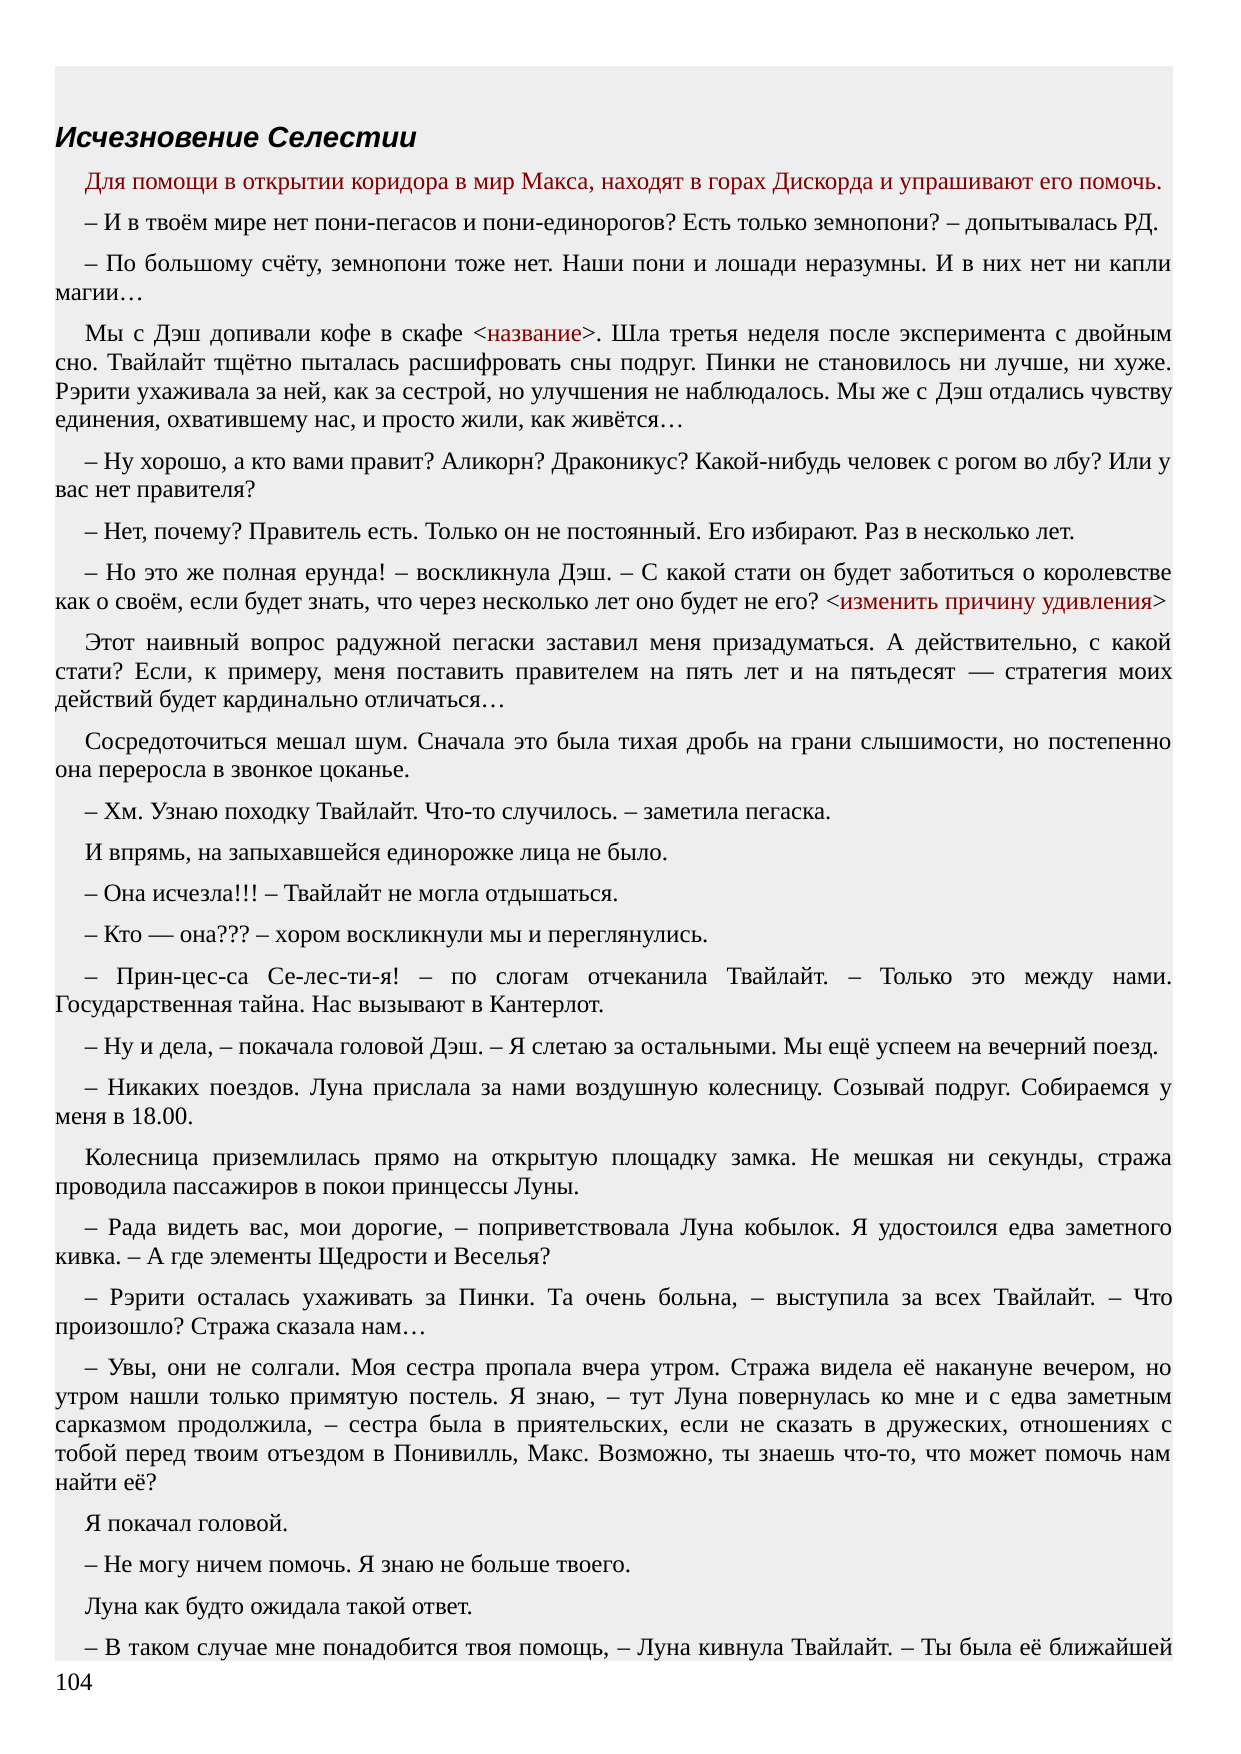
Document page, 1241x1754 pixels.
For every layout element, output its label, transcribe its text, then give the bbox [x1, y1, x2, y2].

text Мы с Дэш допивали кофе в cкафе <название>. Шла третья неделя после эксперимента с двойным сно. Твайлайт тщётно пыталась расшифровать сны подруг. Пинки не становилось ни лучше, ни хуже. Рэрити ухаживала за ней, как за сестрой, но улучшения не наблюдалось. Мы же с Дэш отдались чувству единения, охватившему нас, и просто жили, как живётся… [55, 318, 1173, 433]
text – Хм. Узнаю походку Твайлайт. Что-то случилось. – заметила пегаска. [55, 796, 1173, 824]
text – И в твоём мире нет пони-пегасов и пони-единорогов? Есть только земнопони? – допытывалась РД. [55, 207, 1173, 236]
text – Никаких поездов. Луна прислала за нами воздушную колесницу. Созывай подруг. Собираемся у меня в 18.00. [55, 1072, 1173, 1129]
text Колесница приземлилась прямо на открытую площадку замка. Не мешкая ни секунды, стража проводила пассажиров в покои принцессы Луны. [55, 1142, 1173, 1199]
text И впрямь, на запыхавшейся единорожке лица не было. [55, 837, 1173, 866]
text – Нет, почему? Правитель есть. Только он не постоянный. Его избирают. Раз в несколько лет. [55, 516, 1173, 544]
text Сосредоточиться мешал шум. Сначала это была тихая дробь на грани слышимости, но постепенно она переросла в звонкое цоканье. [55, 726, 1173, 783]
text – Прин-цес-са Се-лес-ти-я! – по слогам отчеканила Твайлайт. – Только это между нами. Государственная тайна. Нас вызывают в Кантерлот. [55, 961, 1173, 1018]
text – Увы, они не солгали. Моя сестра пропала вчера утром. Стража видела её накануне вечером, но утром нашли только примятую постель. Я знаю, – тут Луна повернулась ко мне и с едва заметным сарказмом продолжила, – сестра была в приятельских, если не сказать в дружеских, отношениях с тобой перед твоим отъездом в Понивилль, Макс. Возможно, ты знаешь что-то, что может помочь нам найти её? [55, 1352, 1173, 1496]
text Я покачал головой. [55, 1508, 1173, 1537]
text Для помощи в открытии коридора в мир Макса, находят в горах Дискорда и упрашивают его помочь. [55, 166, 1173, 194]
text – Кто — она??? – хором воскликнули мы и переглянулись. [55, 919, 1173, 948]
subtitle Исчезновение Селестии [55, 120, 1173, 153]
text – По большому счёту, земнопони тоже нет. Наши пони и лошади неразумны. И в них нет ни капли магии… [55, 248, 1173, 306]
text – В таком случае мне понадобится твоя помощь, – Луна кивнула Твайлайт. – Ты была её ближайшей [55, 1632, 1173, 1661]
text – Рада видеть вас, мои дорогие, – поприветствовала Луна кобылок. Я удостоился едва заметного кивка. – А где элементы Щедрости и Веселья? [55, 1212, 1173, 1269]
text – Не могу ничем помочь. Я знаю не больше твоего. [55, 1549, 1173, 1578]
text – Ну и дела, – покачала головой Дэш. – Я слетаю за остальными. Мы ещё успеем на вечерний поезд. [55, 1031, 1173, 1059]
text – Ну хорошо, а кто вами правит? Аликорн? Драконикус? Какой-нибудь человек с рогом во лбу? Или у вас нет правителя? [55, 446, 1173, 503]
text – Но это же полная ерунда! – воскликнула Дэш. – С какой стати он будет заботиться о королевстве как о своём, если будет знать, что через несколько лет оно будет не его? <изменить причину удивления> [55, 557, 1173, 614]
text – Она исчезла!!! – Твайлайт не могла отдышаться. [55, 878, 1173, 907]
text Луна как будто ожидала такой ответ. [55, 1591, 1173, 1619]
text – Рэрити осталась ухаживать за Пинки. Та очень больна, – выступила за всех Твайлайт. – Что произошло? Стража сказала нам… [55, 1282, 1173, 1339]
text Этот наивный вопрос радужной пегаски заставил меня призадуматься. А действительно, с какой стати? Если, к примеру, меня поставить правителем на пять лет и на пятьдесят — стратегия моих действий будет кардинально отличаться… [55, 627, 1173, 713]
